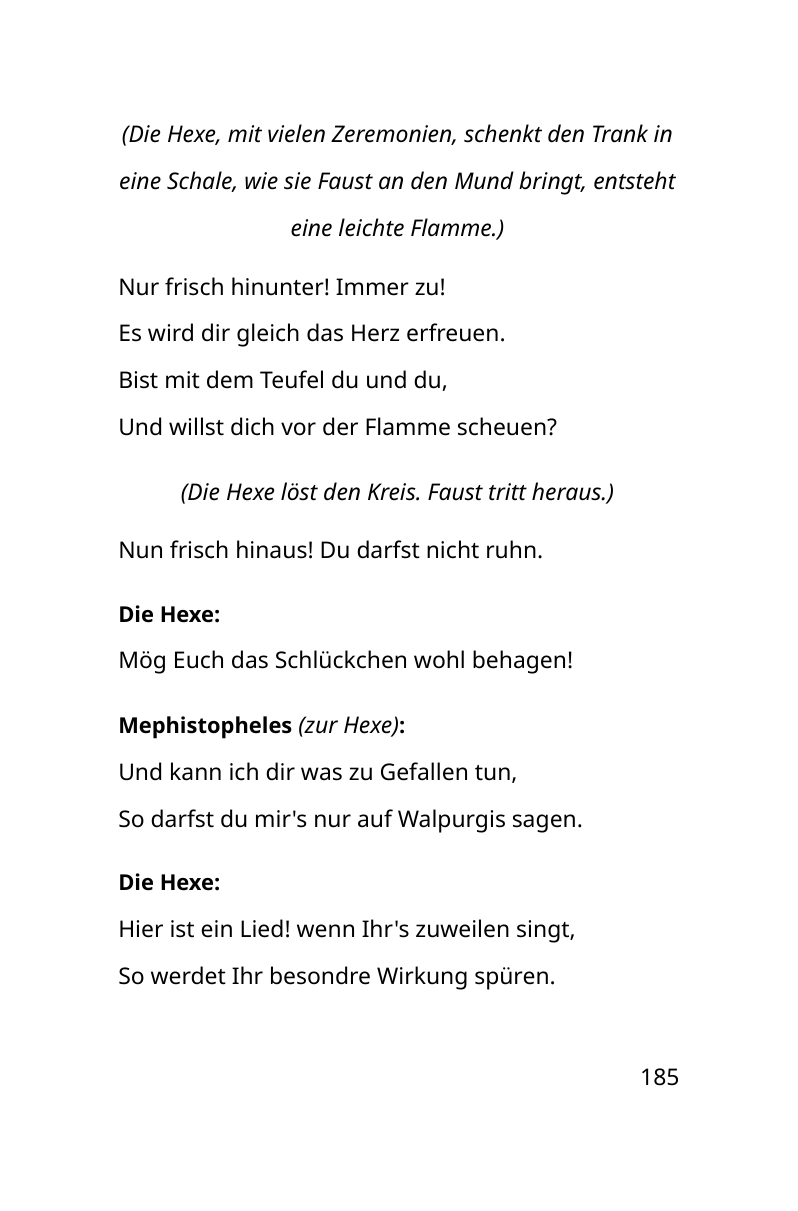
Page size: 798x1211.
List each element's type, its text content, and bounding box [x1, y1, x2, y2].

text (Die Hexe, mit vielen Zeremonien, schenkt den Trank in eine Schale, wie sie Faust an den Mund bringt, entsteht eine leichte Flamme.) [118, 118, 679, 243]
text Nun frisch hinaus! Du darfst nicht ruhn. [118, 534, 679, 566]
text Mephistopheles (zur Hexe): Und kann ich dir was zu Gefallen tun, So darfst du mir's nur auf Walpurgis sagen. [118, 709, 679, 834]
text Nur frisch hinunter! Immer zu! Es wird dir gleich das Herz erfreuen. Bist mit dem Teufel du und du, Und willst dich vor der Flamme scheuen? [118, 271, 679, 442]
text (Die Hexe löst den Kreis. Faust tritt heraus.) [118, 476, 679, 507]
text Die Hexe: Hier ist ein Lied! wenn Ihr's zuweilen singt, So werdet Ihr besondre Wirkung spüren. [118, 867, 679, 991]
text Die Hexe: Mög Euch das Schlückchen wohl behagen! [118, 599, 679, 676]
